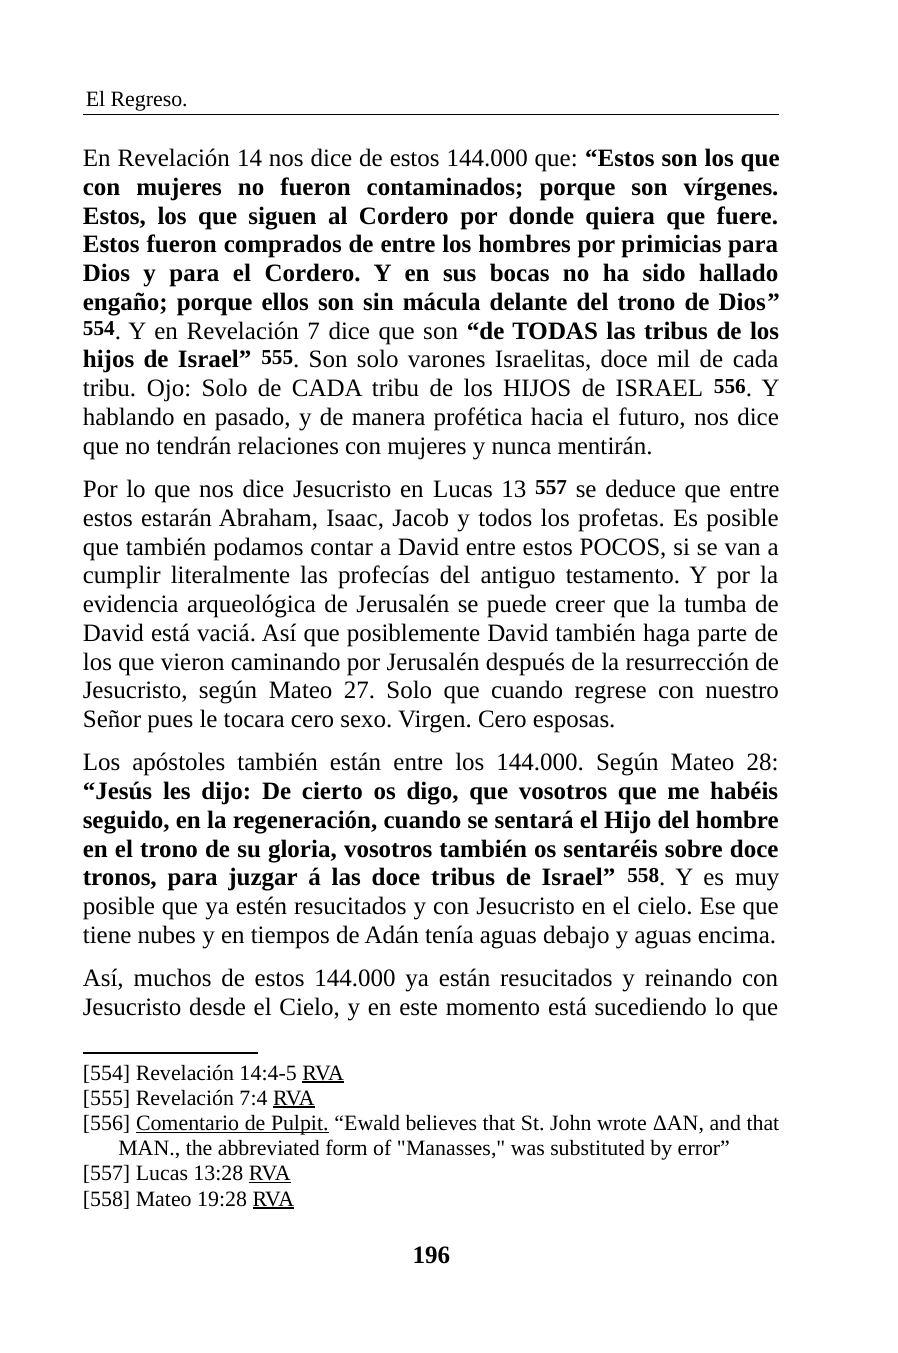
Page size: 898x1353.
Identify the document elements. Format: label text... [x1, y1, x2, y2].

text Mateo 19:28 RVA [83, 1186, 779, 1211]
text Por lo que nos dice Jesucristo en Lucas 13 se deduce que entre estos estarán Abraham, Isaac, Jacob y todos los profetas. Es posible que también podamos contar a David entre estos POCOS, si se van a cumplir literalmente las profecías del antiguo testamento. Y por la evidencia arqueológica de Jerusalén se puede creer que la tumba de David está vaciá. Así que posiblemente David también haga parte de los que vieron caminando por Jerusalén después de la resurrección de Jesucristo, según Mateo 27. Solo que cuando regrese con nuestro Señor pues le tocara cero sexo. Virgen. Cero esposas. [83, 474, 779, 733]
text Revelación 7:4 RVA [83, 1085, 779, 1110]
text Los apóstoles también están entre los 144.000. Según Mateo 28: “Jesús les dijo: De cierto os digo, que vosotros que me habéis seguido, en la regeneración, cuando se sentará el Hijo del hombre en el trono de su gloria, vosotros también os sentaréis sobre doce tronos, para juzgar á las doce tribus de Israel” . Y es muy posible que ya estén resucitados y con Jesucristo en el cielo. Ese que tiene nubes y en tiempos de Adán tenía aguas debajo y aguas encima. [83, 747, 779, 949]
text Revelación 14:4-5 RVA [83, 1059, 779, 1085]
text En Revelación 14 nos dice de estos 144.000 que: “Estos son los que con mujeres no fueron contaminados; porque son vírgenes. Estos, los que siguen al Cordero por donde quiera que fuere. Estos fueron comprados de entre los hombres por primicias para Dios y para el Cordero. Y en sus bocas no ha sido hallado engaño; porque ellos son sin mácula delante del trono de Dios” . Y en Revelación 7 dice que son “de TODAS las tribus de los hijos de Israel” . Son solo varones Israelitas, doce mil de cada tribu. Ojo: Solo de CADA tribu de los HIJOS de ISRAEL . Y hablando en pasado, y de manera profética hacia el futuro, nos dice que no tendrán relaciones con mujeres y nunca mentirán. [83, 143, 779, 459]
text Lucas 13:28 RVA [83, 1160, 779, 1186]
text Comentario de Pulpit. “Ewald believes that St. John wrote ΔΑΝ, and that MAN., the abbreviated form of "Manasses," was substituted by error” [83, 1110, 779, 1160]
text Así, muchos de estos 144.000 ya están resucitados y reinando con Jesucristo desde el Cielo, y en este momento está sucediendo lo que [83, 963, 779, 1021]
